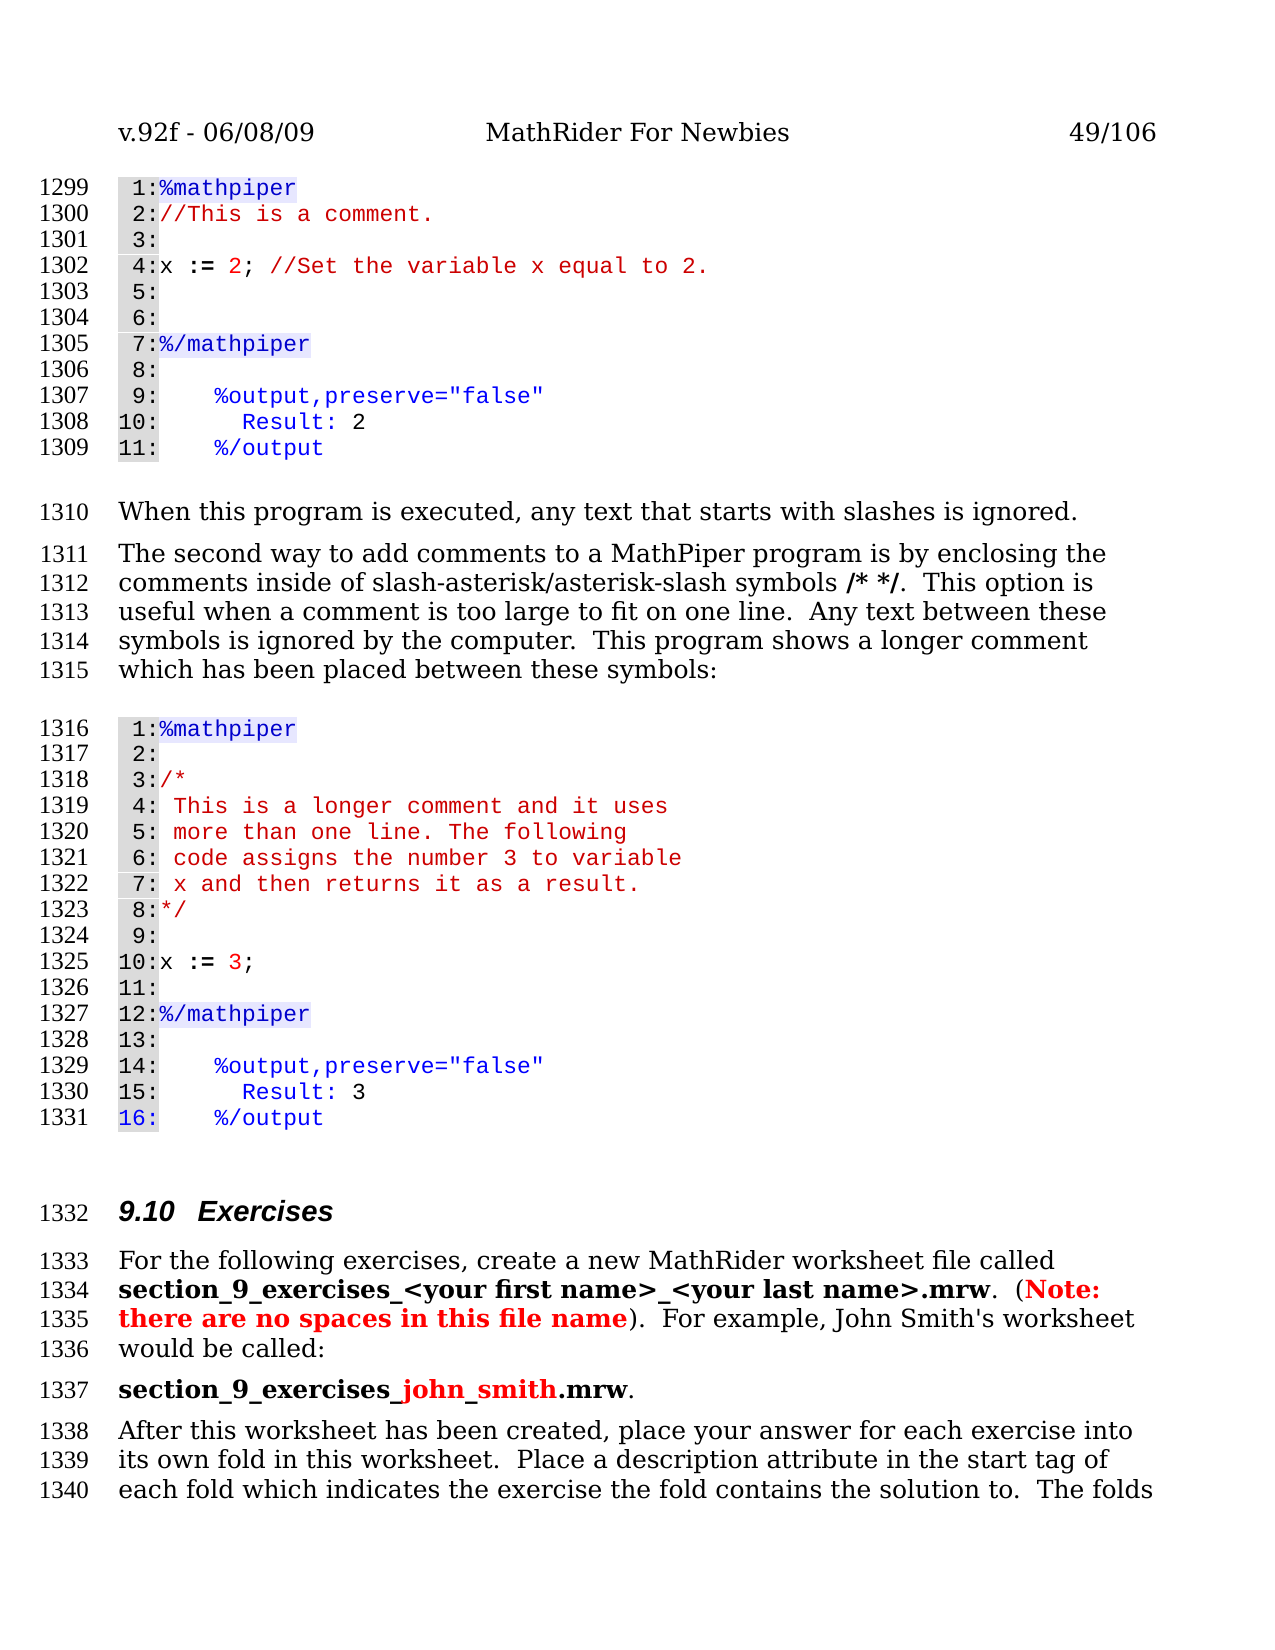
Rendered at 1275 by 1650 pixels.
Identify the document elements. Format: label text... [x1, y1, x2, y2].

text The second way to add comments to a MathPiper program is by enclosing the comments inside of slash-asterisk/asterisk-slash symbols /* */. This option is useful when a comment is too large to fit on one line. Any text between these symbols is ignored by the computer. This program shows a longer comment which has been placed between these symbols: [118, 539, 1157, 685]
text 6: code assigns the number 3 to variable [118, 847, 1157, 872]
text For the following exercises, create a new MathRider worksheet file called section_9_exercises_<your first name>_<your last name>.mrw. (Note: there are no spaces in this file name). For example, John Smith's worksheet would be called: [118, 1246, 1157, 1363]
text 10:x := 3; [118, 950, 1157, 976]
text 11: %/output [118, 436, 1157, 462]
text 15: Result: 3 [118, 1080, 1157, 1106]
text 8: [118, 358, 1157, 384]
text 5: more than one line. The following [118, 821, 1157, 847]
text 3: [118, 229, 1157, 254]
text 7: x and then returns it as a result. [118, 872, 1157, 898]
text 14: %output,preserve="false" [118, 1054, 1157, 1080]
text 5: [118, 281, 1157, 306]
text 3:/* [118, 769, 1157, 795]
text 6: [118, 306, 1157, 332]
text 4:x := 2; //Set the variable x equal to 2. [118, 254, 1157, 281]
text 12:%/mathpiper [118, 1002, 1157, 1028]
text 2://This is a comment. [118, 203, 1157, 229]
text section_9_exercises_john_smith.mrw. [118, 1375, 1157, 1404]
text 9: [118, 924, 1157, 950]
text 1:%mathpiper [118, 717, 1157, 743]
text 16: %/output [118, 1106, 1157, 1132]
text 1:%mathpiper [118, 177, 1157, 203]
text 11: [118, 976, 1157, 1002]
text 13: [118, 1028, 1157, 1054]
text 7:%/mathpiper [118, 332, 1157, 358]
text After this worksheet has been created, place your answer for each exercise into its own fold in this worksheet. Place a description attribute in the start tag of each fold which indicates the exercise the fold contains the solution to. The folds [118, 1417, 1157, 1504]
text When this program is executed, any text that starts with slashes is ignored. [118, 498, 1157, 527]
text 2: [118, 743, 1157, 769]
text 10: Result: 2 [118, 410, 1157, 436]
text 8:*/ [118, 898, 1157, 924]
text 4: This is a longer comment and it uses [118, 795, 1157, 821]
text 9: %output,preserve="false" [118, 384, 1157, 410]
subtitle Exercises [118, 1194, 1157, 1228]
